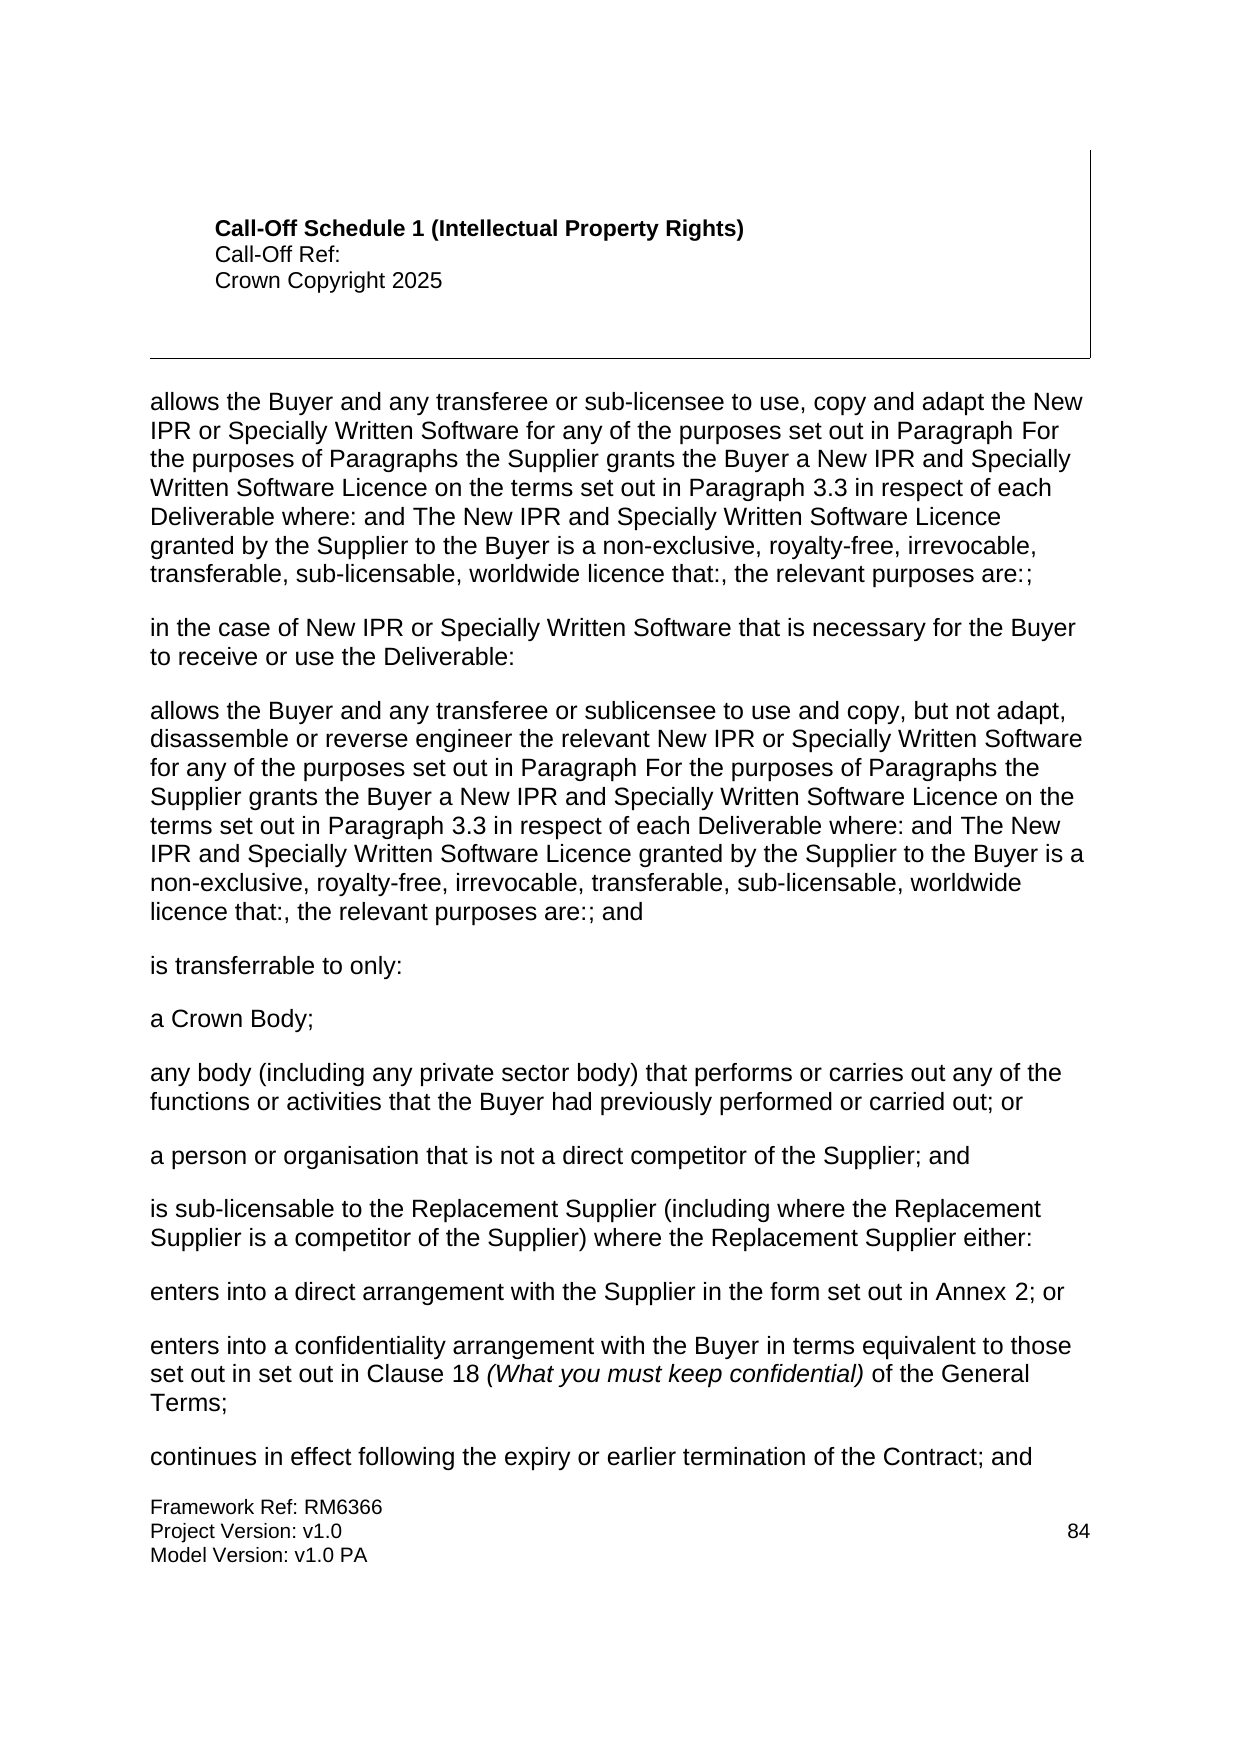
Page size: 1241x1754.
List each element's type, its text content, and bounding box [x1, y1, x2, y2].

subtitle enters into a confidentiality arrangement with the Buyer in terms equivalent to those set out in set out in Clause 18 (What you must keep confidential) of the General Terms; [150, 1331, 1090, 1417]
subtitle allows the Buyer and any transferee or sublicensee to use and copy, but not adapt, disassemble or reverse engineer the relevant New IPR or Specially Written Software for any of the purposes set out in Paragraph 3.4; and [150, 696, 1090, 926]
subtitle is sub-licensable to the Replacement Supplier (including where the Replacement Supplier is a competitor of the Supplier) where the Replacement Supplier either: [150, 1194, 1090, 1252]
subtitle enters into a direct arrangement with the Supplier in the form set out in Annex 2; or [150, 1277, 1090, 1306]
subtitle is transferrable to only: [150, 951, 1090, 979]
subtitle in the case of New IPR or Specially Written Software that is necessary for the Buyer to receive or use the Deliverable: [150, 613, 1090, 671]
subtitle a person or organisation that is not a direct competitor of the Supplier; and [150, 1141, 1090, 1169]
subtitle any body (including any private sector body) that performs or carries out any of the functions or activities that the Buyer had previously performed or carried out; or [150, 1058, 1090, 1116]
subtitle a Crown Body; [150, 1004, 1090, 1033]
subtitle continues in effect following the expiry or earlier termination of the Contract; and [150, 1442, 1090, 1471]
subtitle allows the Buyer and any transferee or sub-licensee to use, copy and adapt the New IPR or Specially Written Software for any of the purposes set out in Paragraph 3.4; [150, 387, 1090, 588]
